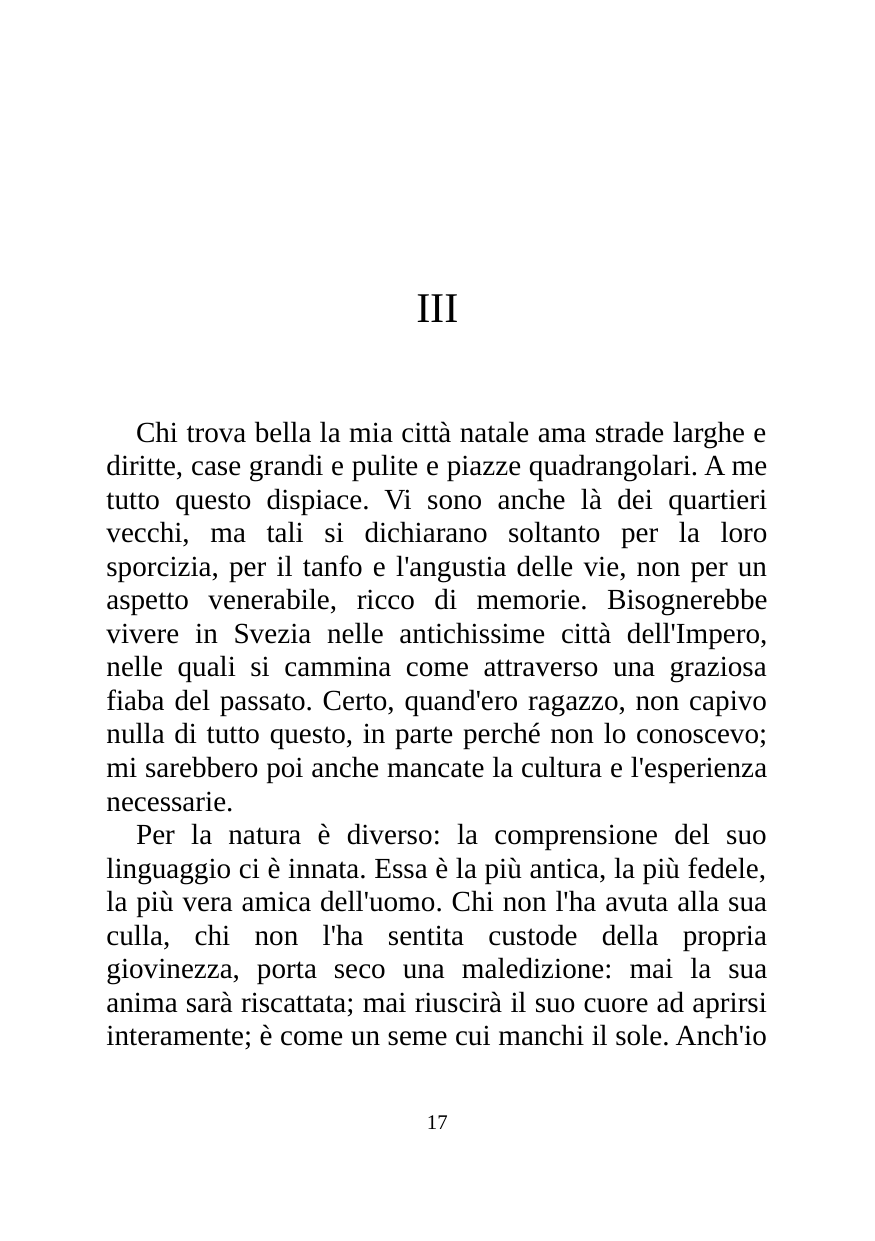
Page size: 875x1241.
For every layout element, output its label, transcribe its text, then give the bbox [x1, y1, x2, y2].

text Chi trova bella la mia città natale ama strade larghe e diritte, case grandi e pulite e piazze quadrangolari. A me tutto questo dispiace. Vi sono anche là dei quartieri vecchi, ma tali si dichiarano soltanto per la loro sporcizia, per il tanfo e l'angustia delle vie, non per un aspetto venerabile, ricco di memorie. Bisognerebbe vivere in Svezia nelle antichissime città dell'Impero, nelle quali si cammina come attraverso una graziosa fiaba del passato. Certo, quand'ero ragazzo, non capivo nulla di tutto questo, in parte perché non lo conoscevo; mi sarebbero poi anche mancate la cultura e l'esperienza necessarie. [106, 415, 768, 817]
text Per la natura è diverso: la comprensione del suo linguaggio ci è innata. Essa è la più antica, la più fedele, la più vera amica dell'uomo. Chi non l'ha avuta alla sua culla, chi non l'ha sentita custode della propria giovinezza, porta seco una maledizione: mai la sua anima sarà riscattata; mai riuscirà il suo cuore ad aprirsi interamente; è come un seme cui manchi il sole. Anch'io [106, 817, 768, 1052]
subtitle III [106, 283, 768, 332]
